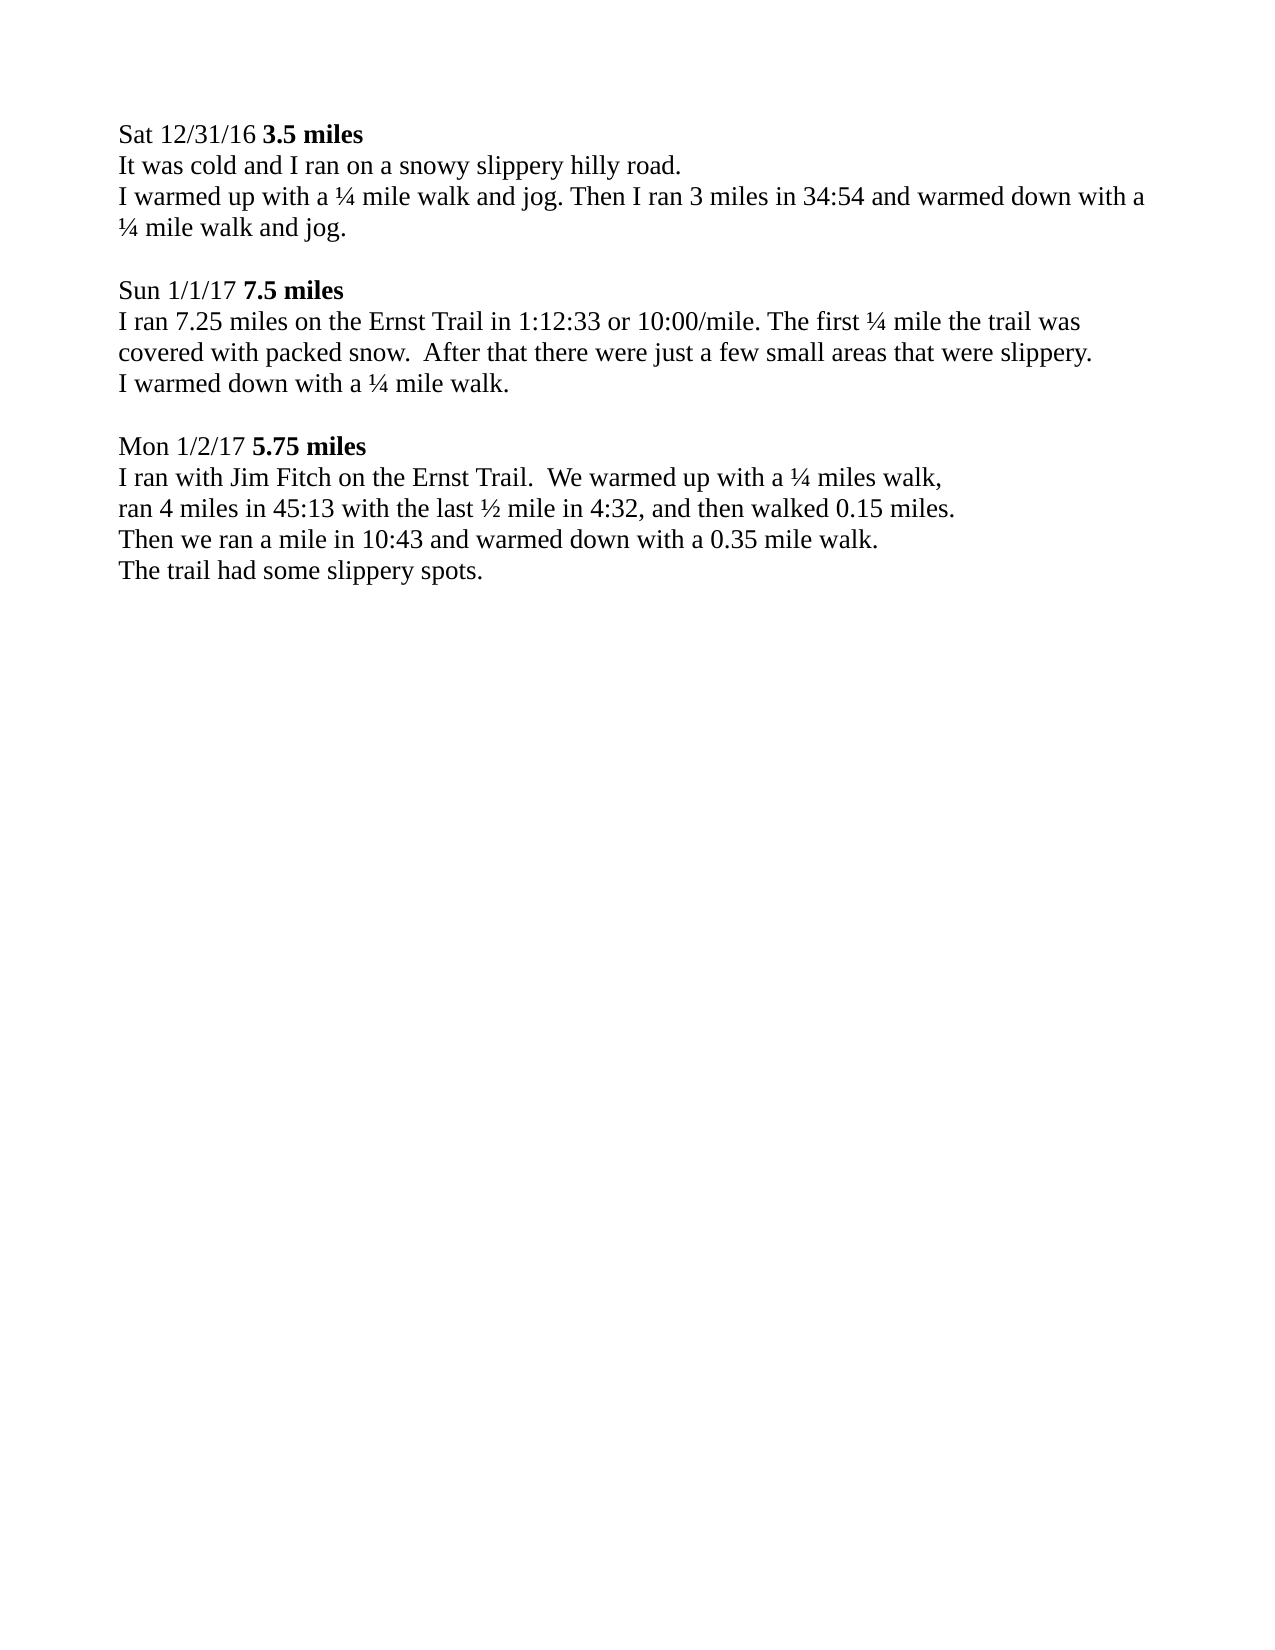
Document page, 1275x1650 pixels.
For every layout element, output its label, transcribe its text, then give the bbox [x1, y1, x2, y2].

text Sun 1/1/17 7.5 miles [118, 274, 1157, 305]
text I warmed down with a ¼ mile walk. [118, 367, 1157, 398]
text I ran with Jim Fitch on the Ernst Trail. We warmed up with a ¼ miles walk, [118, 461, 1157, 492]
text I warmed up with a ¼ mile walk and jog. Then I ran 3 miles in 34:54 and warmed down with a ¼ mile walk and jog. [118, 180, 1157, 243]
text The trail had some slippery spots. [118, 554, 1157, 585]
text Mon 1/2/17 5.75 miles [118, 429, 1157, 461]
text I ran 7.25 miles on the Ernst Trail in 1:12:33 or 10:00/mile. The first ¼ mile the trail was covered with packed snow. After that there were just a few small areas that were slippery. [118, 305, 1157, 367]
text It was cold and I ran on a snowy slippery hilly road. [118, 149, 1157, 180]
text Sat 12/31/16 3.5 miles [118, 118, 1157, 149]
text Then we ran a mile in 10:43 and warmed down with a 0.35 mile walk. [118, 523, 1157, 554]
text ran 4 miles in 45:13 with the last ½ mile in 4:32, and then walked 0.15 miles. [118, 492, 1157, 523]
